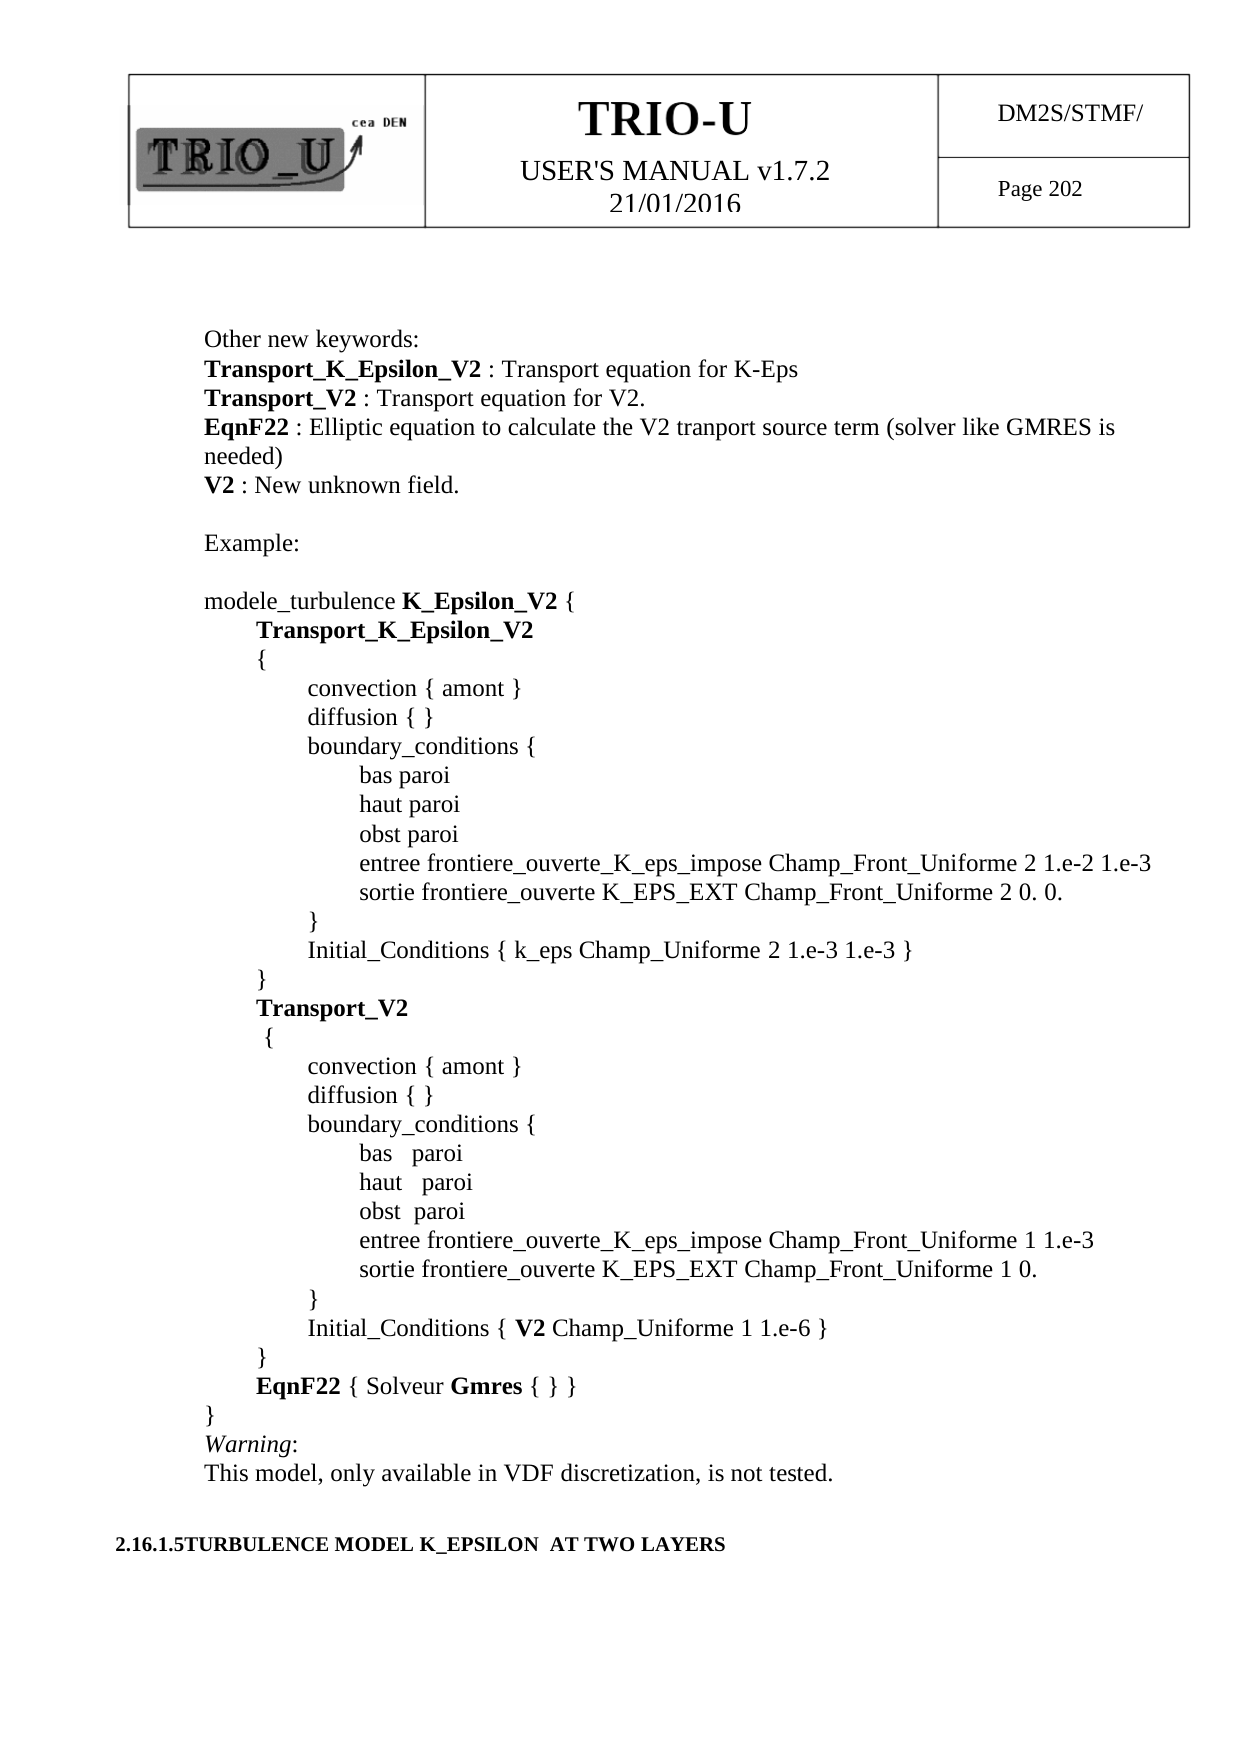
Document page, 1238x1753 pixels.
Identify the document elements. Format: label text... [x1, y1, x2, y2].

text bas paroi [204, 1138, 1196, 1167]
text Initial_Conditions { k_eps Champ_Uniforme 2 1.e-3 1.e-3 } [204, 935, 1196, 964]
text Transport_V2 : Transport equation for V2. [204, 382, 1196, 412]
text sortie frontiere_ouverte K_EPS_EXT Champ_Front_Uniforme 1 0. [204, 1254, 1196, 1283]
text Warning: [204, 1429, 1196, 1458]
text Other new keywords: [204, 324, 1196, 353]
text haut paroi [204, 1167, 1196, 1196]
text Transport_V2 [204, 993, 1196, 1022]
text { [263, 1022, 1196, 1051]
text This model, only available in VDF discretization, is not tested. [204, 1458, 1196, 1487]
text { [204, 644, 1196, 673]
text obst paroi [204, 818, 1196, 847]
text Example: [204, 528, 1196, 557]
text EqnF22 { Solveur Gmres { } } [204, 1371, 1196, 1400]
text diffusion { } [204, 1080, 1196, 1109]
text diffusion { } [204, 702, 1196, 731]
text boundary_conditions { [204, 1109, 1196, 1138]
text entree frontiere_ouverte_K_eps_impose Champ_Front_Uniforme 1 1.e-3 [204, 1225, 1196, 1254]
text obst paroi [204, 1196, 1196, 1225]
text Initial_Conditions { V2 Champ_Uniforme 1 1.e-6 } [204, 1312, 1196, 1342]
text convection { amont } [204, 673, 1196, 702]
text sortie frontiere_ouverte K_EPS_EXT Champ_Front_Uniforme 2 0. 0. [204, 877, 1196, 906]
text modele_turbulence K_Epsilon_V2 { [204, 586, 1196, 615]
text Transport_K_Epsilon_V2 [204, 615, 1196, 644]
text } [204, 1400, 1196, 1429]
text convection { amont } [204, 1051, 1196, 1080]
text } [204, 964, 1196, 993]
text boundary_conditions { [204, 731, 1196, 760]
text Transport_K_Epsilon_V2 : Transport equation for K-Eps [204, 353, 1196, 382]
text entree frontiere_ouverte_K_eps_impose Champ_Front_Uniforme 2 1.e-2 1.e-3 [204, 847, 1196, 877]
subtitle TURBULENCE MODEL K_EPSILON AT TWO LAYERS [115, 1532, 1165, 1556]
text } [204, 906, 1196, 935]
text V2 : New unknown field. [204, 470, 1196, 499]
text bas paroi [204, 760, 1196, 789]
text } [204, 1342, 1196, 1371]
text haut paroi [204, 789, 1196, 818]
text } [204, 1283, 1196, 1312]
text EqnF22 : Elliptic equation to calculate the V2 tranport source term (solver like GMRES is needed) [204, 412, 1196, 470]
